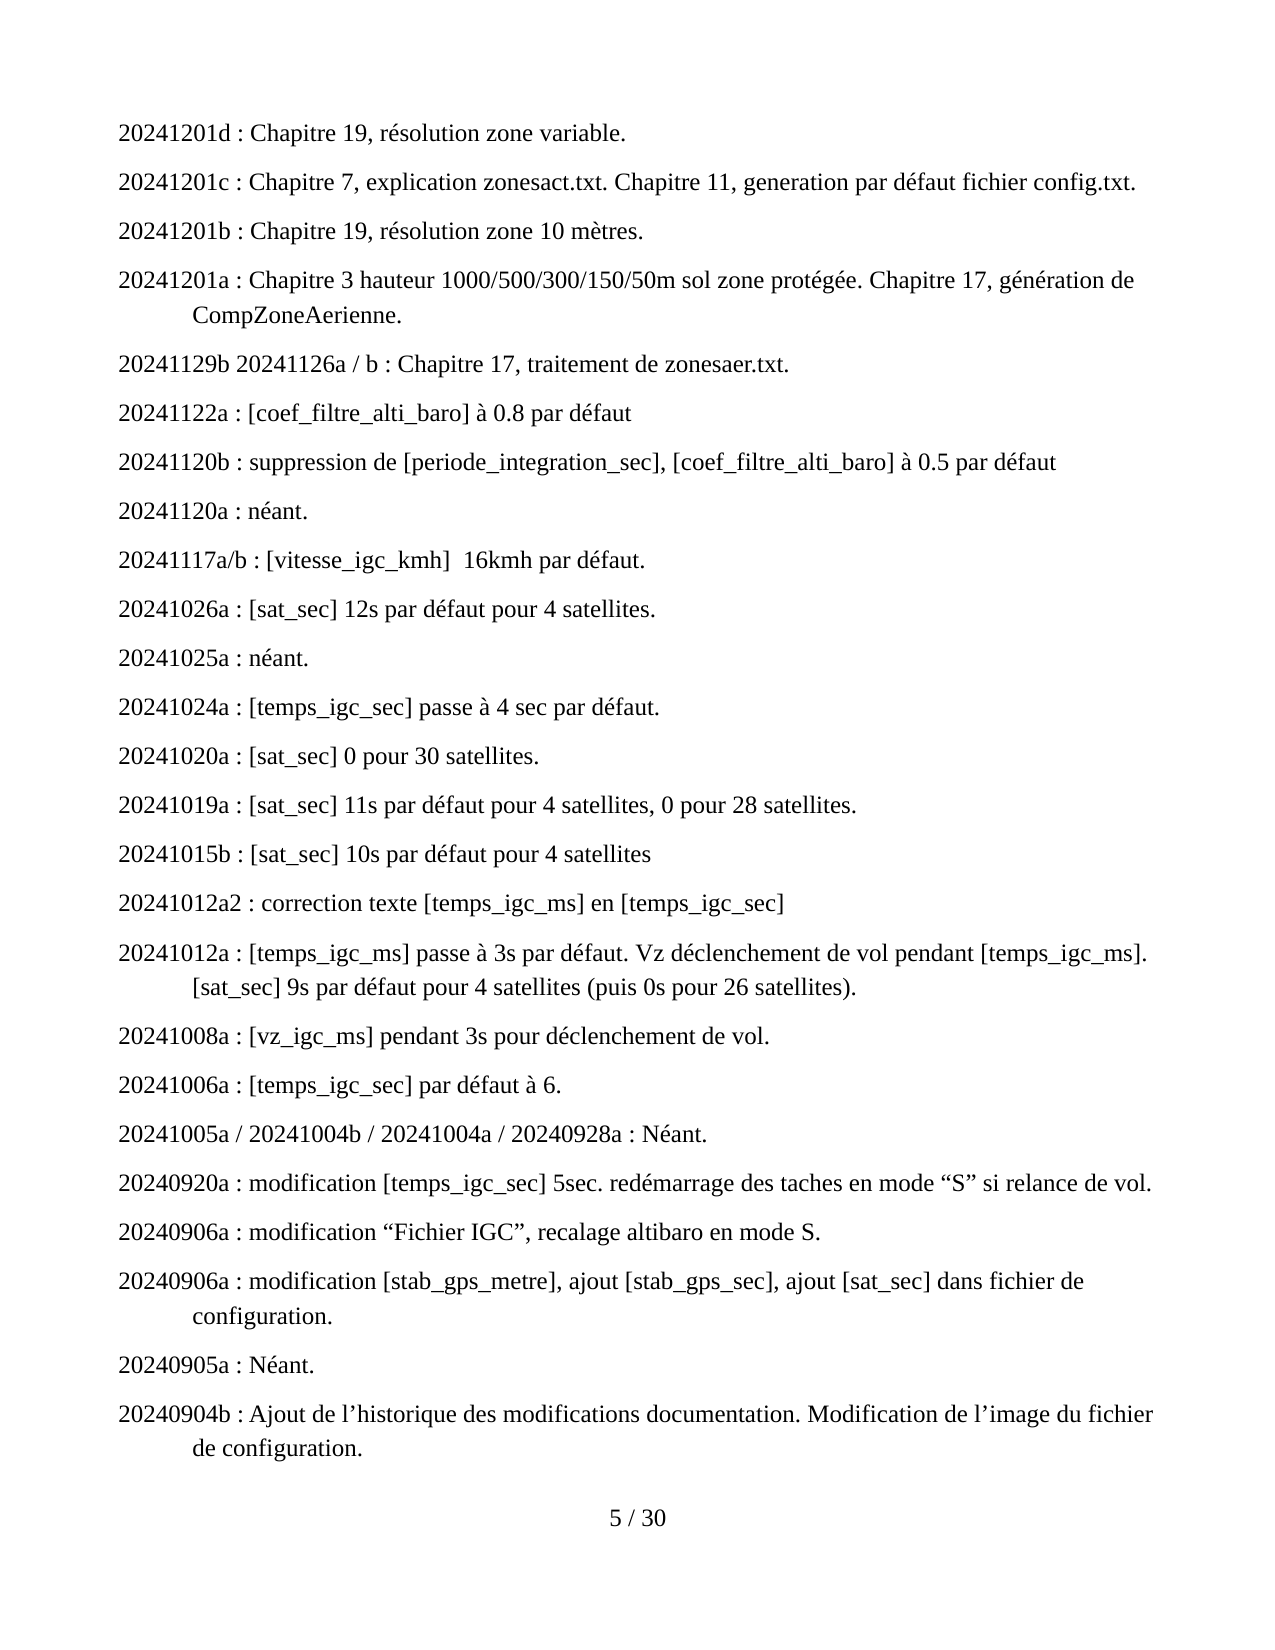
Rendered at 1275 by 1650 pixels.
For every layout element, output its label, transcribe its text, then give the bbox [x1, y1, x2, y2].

text 20241020a : [sat_sec] 0 pour 30 satellites. [118, 741, 1157, 770]
text 20241120b : suppression de [periode_integration_sec], [coef_filtre_alti_baro] à 0.5 par défaut [118, 447, 1157, 476]
text 20240904b : Ajout de l’historique des modifications documentation. Modification de l’image du fichier de configuration. [118, 1399, 1157, 1462]
text 20241012a : [temps_igc_ms] passe à 3s par défaut. Vz déclenchement de vol pendant [temps_igc_ms]. [sat_sec] 9s par défaut pour 4 satellites (puis 0s pour 26 satellites). [118, 938, 1157, 1001]
text 20241201c : Chapitre 7, explication zonesact.txt. Chapitre 11, generation par défaut fichier config.txt. [118, 167, 1157, 196]
text 20241005a / 20241004b / 20241004a / 20240928a : Néant. [118, 1119, 1157, 1148]
text 20241117a/b : [vitesse_igc_kmh] 16kmh par défaut. [118, 545, 1157, 574]
text 20240906a : modification “Fichier IGC”, recalage altibaro en mode S. [118, 1217, 1157, 1246]
text 20240906a : modification [stab_gps_metre], ajout [stab_gps_sec], ajout [sat_sec] dans fichier de configuration. [118, 1266, 1157, 1330]
text 20240905a : Néant. [118, 1350, 1157, 1379]
text 20241015b : [sat_sec] 10s par défaut pour 4 satellites [118, 839, 1157, 868]
text 20241122a : [coef_filtre_alti_baro] à 0.8 par défaut [118, 398, 1157, 427]
text 20241006a : [temps_igc_sec] par défaut à 6. [118, 1070, 1157, 1099]
text 20241024a : [temps_igc_sec] passe à 4 sec par défaut. [118, 692, 1157, 721]
text 20241008a : [vz_igc_ms] pendant 3s pour déclenchement de vol. [118, 1021, 1157, 1050]
text 20241025a : néant. [118, 643, 1157, 672]
text 20241012a2 : correction texte [temps_igc_ms] en [temps_igc_sec] [118, 888, 1157, 917]
text 20241026a : [sat_sec] 12s par défaut pour 4 satellites. [118, 594, 1157, 623]
text 20240920a : modification [temps_igc_sec] 5sec. redémarrage des taches en mode “S” si relance de vol. [118, 1168, 1157, 1197]
text 20241201b : Chapitre 19, résolution zone 10 mètres. [118, 216, 1157, 245]
text 20241201d : Chapitre 19, résolution zone variable. [118, 118, 1157, 147]
text 20241129b 20241126a / b : Chapitre 17, traitement de zonesaer.txt. [118, 349, 1157, 378]
text 20241120a : néant. [118, 496, 1157, 525]
text 20241201a : Chapitre 3 hauteur 1000/500/300/150/50m sol zone protégée. Chapitre 17, génération de CompZoneAerienne. [118, 265, 1157, 328]
text 20241019a : [sat_sec] 11s par défaut pour 4 satellites, 0 pour 28 satellites. [118, 790, 1157, 819]
